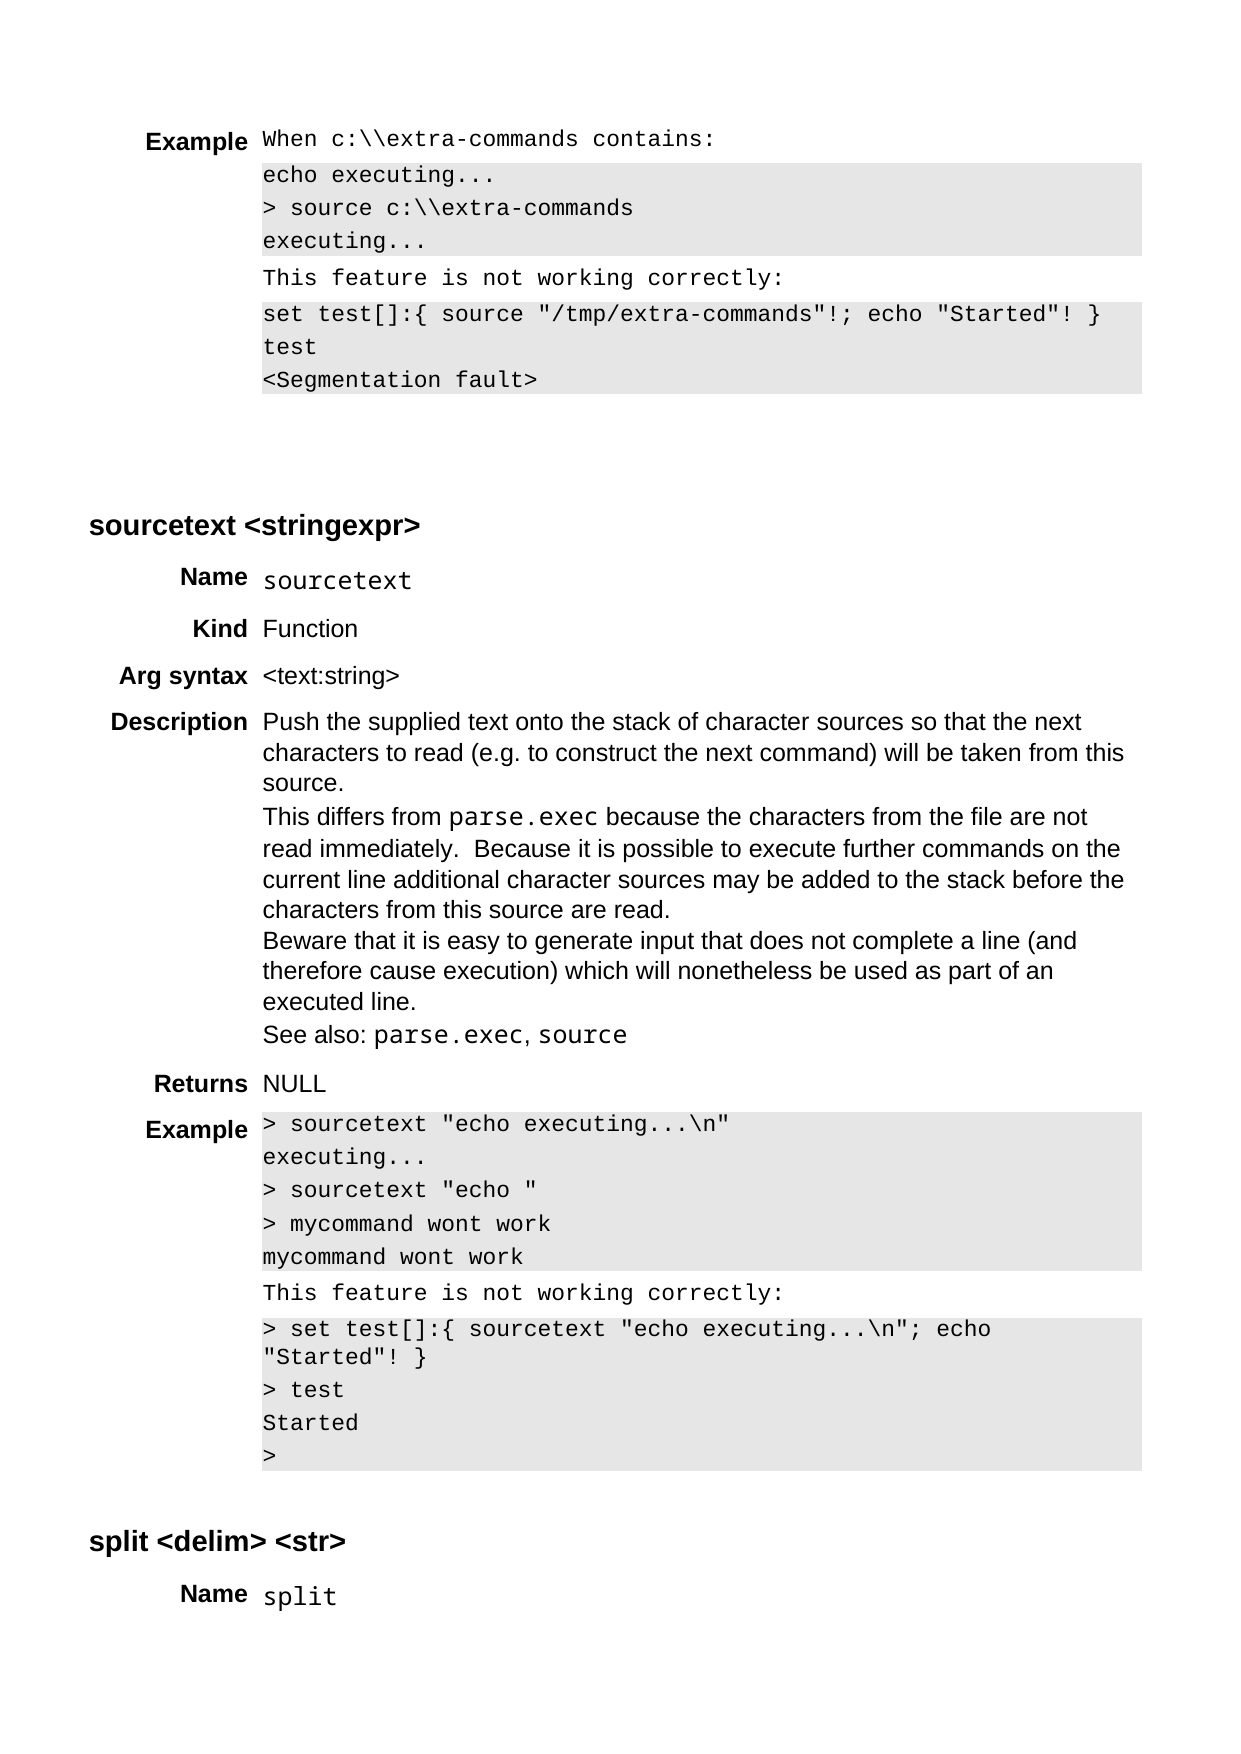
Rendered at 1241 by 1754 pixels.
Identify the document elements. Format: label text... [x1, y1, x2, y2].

subtitle sourcetext <stringexpr> [88, 508, 1145, 541]
table_header Name [89, 1570, 259, 1622]
table_cell Push the supplied text onto the stack of character sources so that the next characters to read (e.g. to construct the next command) will be taken from this source. This differs from parse.exec because the characters from the file are not read immediately. Because it is possible to execute further commands on the current line additional character sources may be added to the stack before the characters from this source are read. Beware that it is easy to generate input that does not complete a line (and therefore cause execution) which will nonetheless be used as part of an executed line. See also: parse.exec, source [260, 698, 1145, 1060]
table_header Name [89, 554, 259, 605]
table_cell Arg syntax [89, 652, 259, 698]
table_cell When c:\\extra-commands contains: echo executing... > source c:\\extra-commands executing... This feature is not working correctly: set test[]:{ source "/tmp/extra-commands"!; echo "Started"! } test <Segmentation fault> [260, 118, 1145, 400]
table_cell Kind [89, 605, 259, 652]
table_cell Description [89, 698, 259, 1060]
table_cell Example [89, 1107, 259, 1477]
subtitle split <delim> <str> [88, 1524, 1145, 1557]
table_cell > sourcetext "echo executing...\n" executing... > sourcetext "echo " > mycommand wont work mycommand wont work This feature is not working correctly: > set test[]:{ sourcetext "echo executing...\n"; echo "Started"! } > test Started > [260, 1107, 1145, 1477]
table_header split [260, 1570, 1145, 1622]
table_cell Returns [89, 1060, 259, 1107]
table_cell Example [89, 118, 259, 400]
table_cell Function [260, 605, 1145, 652]
table_header sourcetext [260, 554, 1145, 605]
table_cell NULL [260, 1060, 1145, 1107]
table_cell <text:string> [260, 652, 1145, 698]
